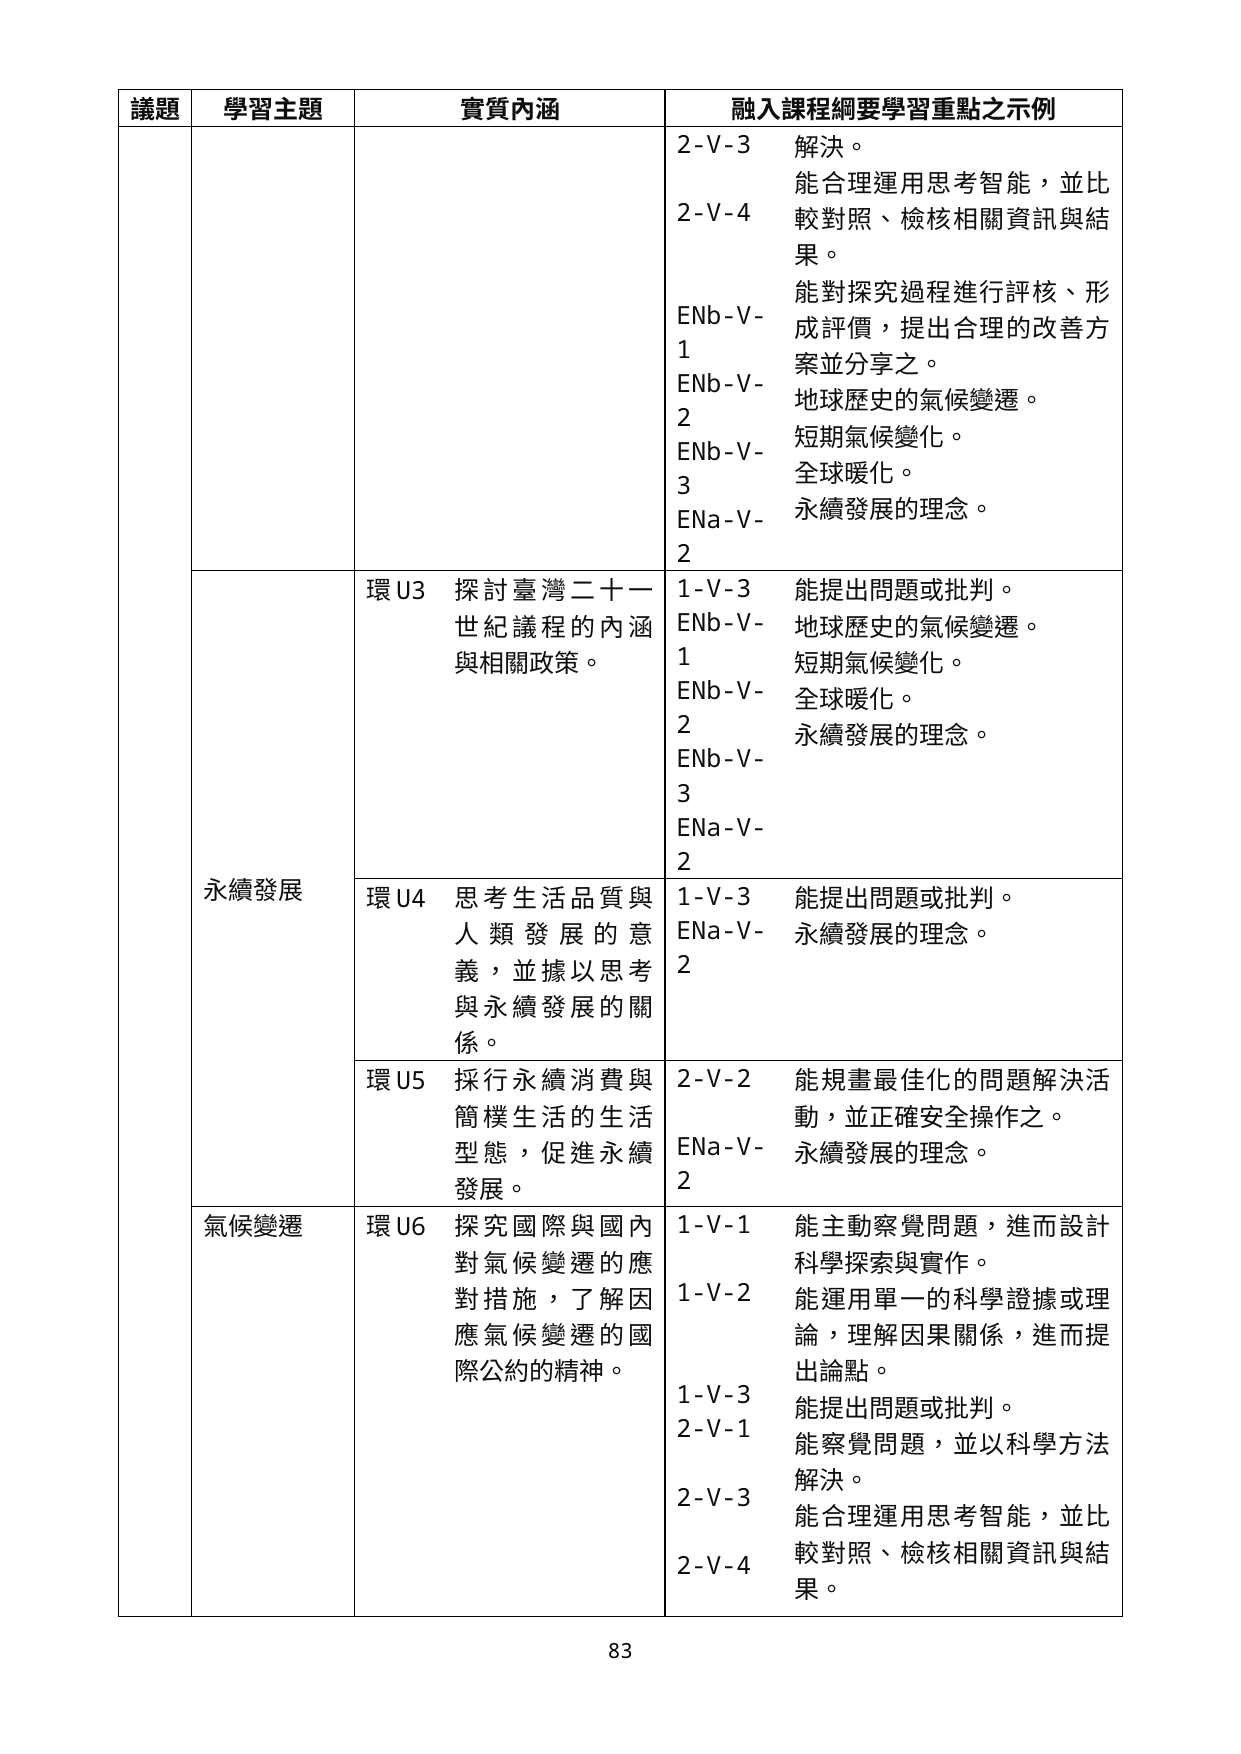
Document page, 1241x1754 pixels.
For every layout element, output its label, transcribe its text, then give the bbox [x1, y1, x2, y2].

table_cell 環U5 [355, 1061, 443, 1206]
table_cell 環U6 [355, 1207, 443, 1616]
table_header 實質內涵 [355, 90, 664, 126]
table_cell 1-V-1 1-V-2 1-V-3 2-V-1 2-V-3 2-V-4 [666, 1207, 783, 1616]
table_cell [443, 127, 664, 570]
table_cell 環U4 [355, 879, 443, 1060]
table_cell 解決。 能合理運用思考智能，並比較對照、檢核相關資訊與結果。 能對探究過程進行評核、形成評價，提出合理的改善方案並分享之。 地球歷史的氣候變遷。 短期氣候變化。 全球暖化。 永續發展的理念。 [783, 127, 1122, 570]
table_cell 1-V-3 ENb-V-1 ENb-V-2 ENb-V-3 ENa-V-2 [666, 571, 783, 877]
table_cell 2-V-2 ENa-V-2 [666, 1061, 783, 1206]
table_header 議題 [119, 90, 191, 126]
table_cell 能提出問題或批判。 永續發展的理念。 [783, 879, 1122, 1060]
table_cell 環U3 [355, 571, 443, 877]
table_header 學習主題 [192, 90, 354, 126]
table_cell 氣候變遷 [192, 1207, 354, 1616]
table_cell 永續發展 [192, 571, 354, 1206]
table_cell 1-V-3 ENa-V-2 [666, 879, 783, 1060]
table_cell 採行永續消費與簡樸生活的生活型態，促進永續發展。 [443, 1061, 664, 1206]
table_header 融入課程綱要學習重點之示例 [666, 90, 1122, 126]
table_cell [119, 127, 191, 1616]
table_cell [192, 127, 354, 570]
table_cell 2-V-3 2-V-4 ENb-V-1 ENb-V-2 ENb-V-3 ENa-V-2 [666, 127, 783, 570]
table_cell [355, 127, 443, 570]
table_cell 能規畫最佳化的問題解決活動，並正確安全操作之。 永續發展的理念。 [783, 1061, 1122, 1206]
table_cell 能主動察覺問題，進而設計科學探索與實作。 能運用單一的科學證據或理論，理解因果關係，進而提出論點。 能提出問題或批判。 能察覺問題，並以科學方法解決。 能合理運用思考智能，並比較對照、檢核相關資訊與結果。 [783, 1207, 1122, 1616]
table_cell 能提出問題或批判。 地球歷史的氣候變遷。 短期氣候變化。 全球暖化。 永續發展的理念。 [783, 571, 1122, 877]
table_cell 思考生活品質與人類發展的意義，並據以思考與永續發展的關係。 [443, 879, 664, 1060]
table_cell 探討臺灣二十一世紀議程的內涵與相關政策。 [443, 571, 664, 877]
table_cell 探究國際與國內對氣候變遷的應對措施，了解因應氣候變遷的國際公約的精神。 [443, 1207, 664, 1616]
